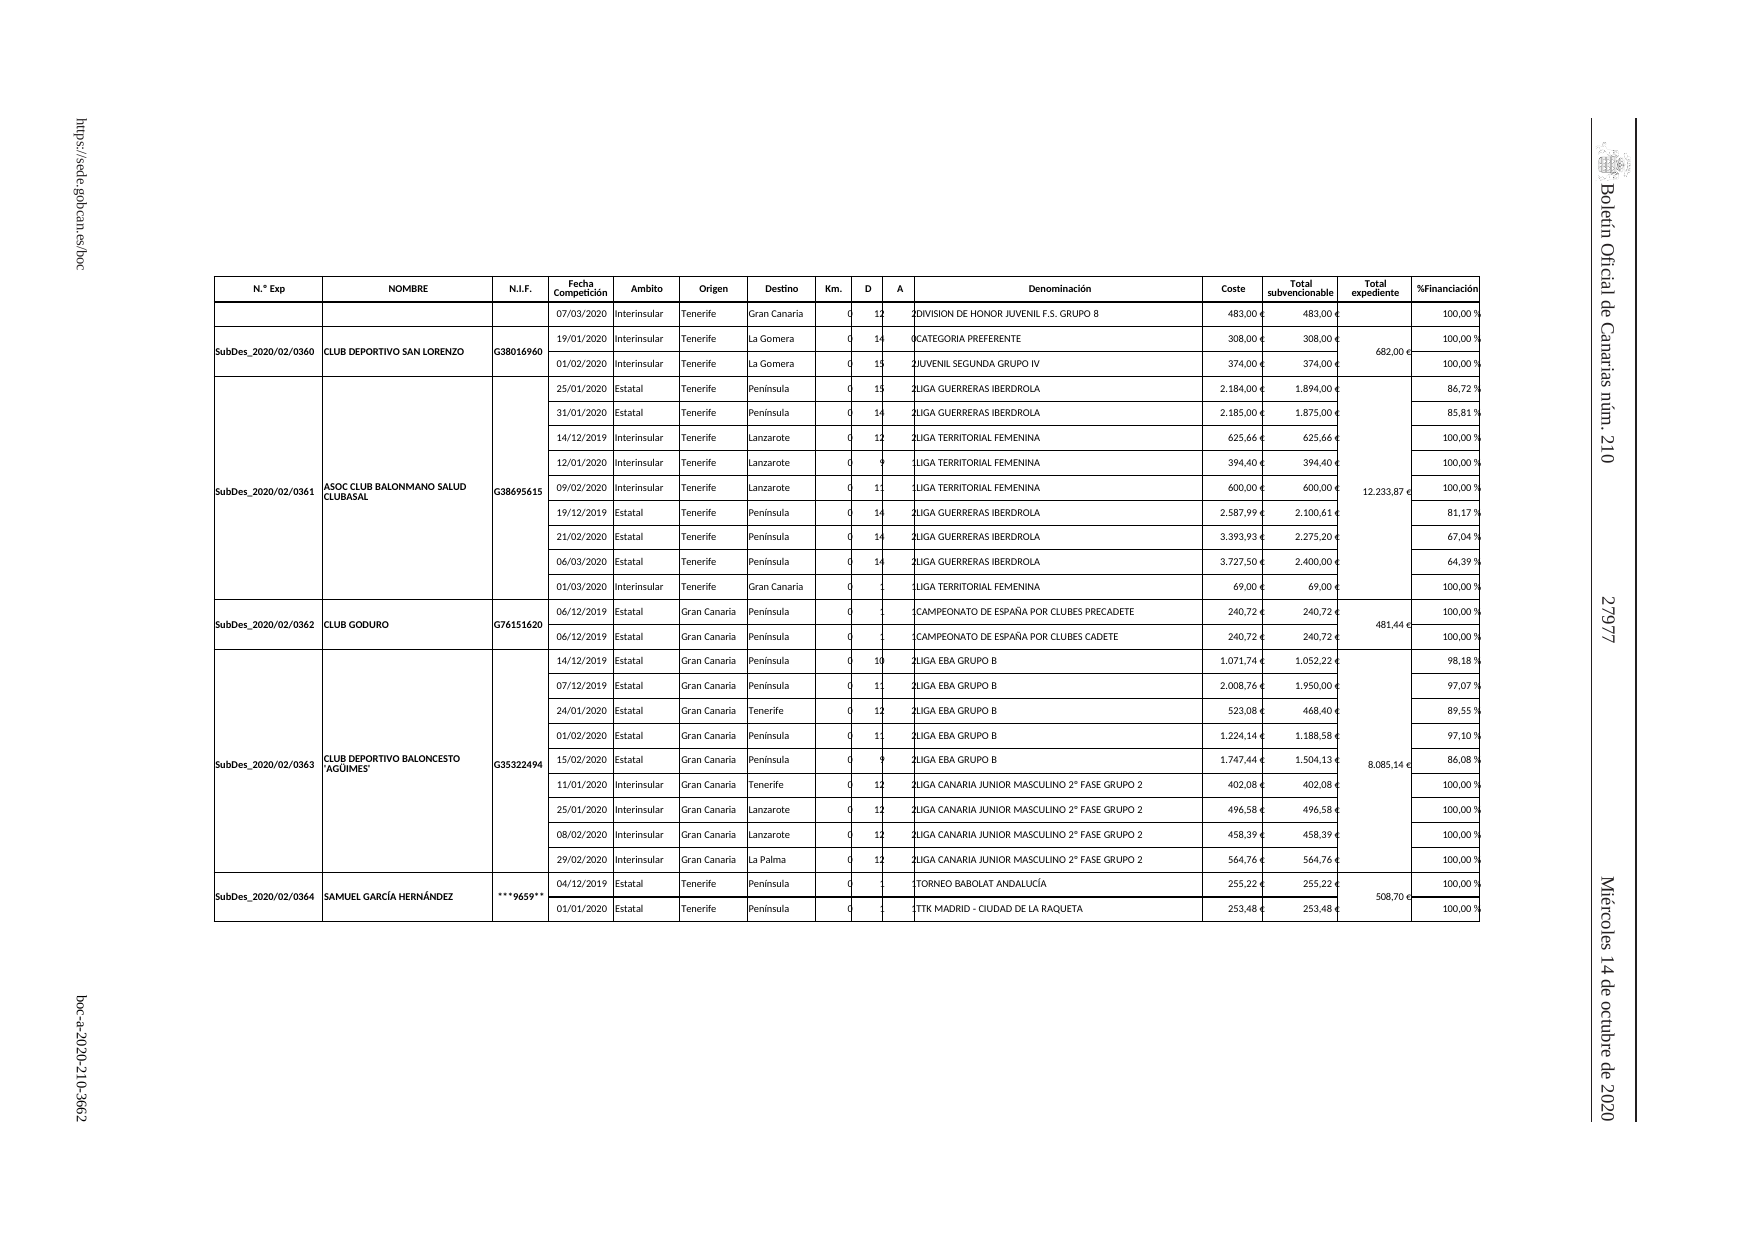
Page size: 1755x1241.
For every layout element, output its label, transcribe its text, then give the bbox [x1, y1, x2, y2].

table_cell 86,08 % [1412, 749, 1479, 772]
table_cell 11/01/2020 [549, 774, 613, 797]
table_cell 600,00 € [1203, 476, 1262, 500]
table_cell 14 [852, 402, 882, 425]
table_cell LIGA TERRITORIAL FEMENINA [915, 451, 1202, 475]
table_cell Península [748, 749, 815, 772]
table_cell Gran Canaria [680, 650, 747, 673]
table_cell 100,00 % [1412, 303, 1479, 326]
table_cell 1.052,22 € [1263, 650, 1337, 673]
table_cell Tenerife [680, 526, 747, 549]
table_cell LIGA CANARIA JUNIOR MASCULINO 2º FASE GRUPO 2 [915, 774, 1202, 797]
table_cell Gran Canaria [680, 699, 747, 723]
table_cell 1.504,13 € [1263, 749, 1337, 772]
table_cell ASOC CLUB BALONMANO SALUD CLUBASAL [323, 377, 492, 599]
table_cell 01/01/2020 [549, 898, 613, 921]
table_cell 07/03/2020 [549, 303, 613, 326]
table_cell 19/12/2019 [549, 501, 613, 524]
table_cell 25/01/2020 [549, 798, 613, 822]
table_cell Tenerife [680, 873, 747, 896]
table_cell 100,00 % [1412, 575, 1479, 599]
table_cell 564,76 € [1203, 848, 1262, 872]
text Miércoles 14 de octubre de 2020 [1598, 876, 1618, 1124]
table_cell Península [748, 724, 815, 748]
table_cell Gran Canaria [680, 798, 747, 822]
table_cell LIGA GUERRERAS IBERDROLA [915, 526, 1202, 549]
table_cell TTK MADRID ‐ CIUDAD DE LA RAQUETA [915, 898, 1202, 921]
table_cell La Gomera [748, 327, 815, 351]
table_cell DIVISION DE HONOR JUVENIL F.S. GRUPO 8 [915, 303, 1202, 326]
table_cell 97,10 % [1412, 724, 1479, 748]
table_cell 0 [816, 526, 851, 549]
table_cell 1 [883, 476, 914, 500]
table_cell CATEGORIA PREFERENTE [915, 327, 1202, 351]
table_cell 1 [883, 625, 914, 648]
table_cell 8.085,14 € [1338, 650, 1411, 872]
table_cell CLUB GODURO [323, 600, 492, 648]
table_cell LIGA EBA GRUPO B [915, 699, 1202, 723]
table_header Origen [680, 277, 747, 301]
table_cell CLUB DEPORTIVO SAN LORENZO [323, 327, 492, 376]
table_cell Estatal [614, 600, 679, 624]
table_cell LIGA EBA GRUPO B [915, 749, 1202, 772]
table_header %Financiación [1412, 277, 1479, 301]
table_cell 394,40 € [1203, 451, 1262, 475]
table_cell Tenerife [680, 501, 747, 524]
table_header NOMBRE [323, 277, 492, 301]
table_cell 14 [852, 327, 882, 351]
table_cell Península [748, 898, 815, 921]
table_cell 523,08 € [1203, 699, 1262, 723]
table_cell 100,00 % [1412, 476, 1479, 500]
table_cell 14/12/2019 [549, 426, 613, 450]
table_cell LIGA TERRITORIAL FEMENINA [915, 426, 1202, 450]
table_cell Estatal [614, 873, 679, 896]
table_cell 31/01/2020 [549, 402, 613, 425]
table_cell 240,72 € [1263, 625, 1337, 648]
table_cell SAMUEL GARCÍA HERNÁNDEZ [323, 873, 492, 921]
table_cell Interinsular [614, 476, 679, 500]
table_cell Gran Canaria [680, 774, 747, 797]
table_cell [215, 303, 322, 326]
table_cell Tenerife [680, 303, 747, 326]
table_cell La Palma [748, 848, 815, 872]
table_cell CAMPEONATO DE ESPAÑA POR CLUBES CADETE [915, 625, 1202, 648]
table_header Total subvencionable [1263, 277, 1337, 301]
table_header Fecha Competición [549, 277, 613, 301]
table_cell 67,04 % [1412, 526, 1479, 549]
table_cell 2.185,00 € [1203, 402, 1262, 425]
table_cell Península [748, 674, 815, 698]
table_cell 253,48 € [1263, 898, 1337, 921]
table_cell 625,66 € [1203, 426, 1262, 450]
table_cell [1338, 303, 1411, 326]
table_cell 1 [852, 625, 882, 648]
table_cell 240,72 € [1263, 600, 1337, 624]
table_cell 3.393,93 € [1203, 526, 1262, 549]
table_cell 1 [852, 873, 882, 896]
table_cell G35322494 [493, 650, 548, 872]
table_cell TORNEO BABOLAT ANDALUCÍA [915, 873, 1202, 896]
table_cell LIGA GUERRERAS IBERDROLA [915, 550, 1202, 574]
table_cell 100,00 % [1412, 451, 1479, 475]
table_cell Tenerife [748, 699, 815, 723]
table_cell 25/01/2020 [549, 377, 613, 401]
table_cell 402,08 € [1203, 774, 1262, 797]
table_cell 11 [852, 724, 882, 748]
table_cell 69,00 € [1203, 575, 1262, 599]
table_cell 06/12/2019 [549, 600, 613, 624]
table_cell 1 [883, 451, 914, 475]
table_cell 2 [883, 724, 914, 748]
table_cell Estatal [614, 650, 679, 673]
table_cell LIGA EBA GRUPO B [915, 674, 1202, 698]
table_header Ambito [614, 277, 679, 301]
table_cell 3.727,50 € [1203, 550, 1262, 574]
table_cell Tenerife [680, 402, 747, 425]
table_cell 2.587,99 € [1203, 501, 1262, 524]
table_cell [493, 303, 548, 326]
table_cell 12 [852, 823, 882, 847]
table_cell 06/12/2019 [549, 625, 613, 648]
table_cell 04/12/2019 [549, 873, 613, 896]
table_cell 100,00 % [1412, 823, 1479, 847]
table_cell 0 [816, 402, 851, 425]
table_cell 374,00 € [1203, 352, 1262, 376]
table_cell Gran Canaria [680, 823, 747, 847]
table_cell 1.747,44 € [1203, 749, 1262, 772]
table_cell Tenerife [680, 898, 747, 921]
table_cell 2 [883, 699, 914, 723]
table_cell 2 [883, 774, 914, 797]
table_cell 0 [816, 327, 851, 351]
table_cell 100,00 % [1412, 352, 1479, 376]
table_cell 69,00 € [1263, 575, 1337, 599]
table_cell 0 [816, 352, 851, 376]
table_cell 240,72 € [1203, 600, 1262, 624]
table_cell 2 [883, 674, 914, 698]
table_cell 0 [816, 774, 851, 797]
table_cell 1 [852, 898, 882, 921]
table_cell 2 [883, 550, 914, 574]
table_cell 24/01/2020 [549, 699, 613, 723]
table_cell 1 [852, 575, 882, 599]
table_cell 2.008,76 € [1203, 674, 1262, 698]
table_cell 2 [883, 426, 914, 450]
table_cell 600,00 € [1263, 476, 1337, 500]
table_cell LIGA CANARIA JUNIOR MASCULINO 2º FASE GRUPO 2 [915, 798, 1202, 822]
table_cell 2 [883, 303, 914, 326]
text Boletín Oficial de Canarias núm. 210 [1598, 183, 1618, 464]
table_cell La Gomera [748, 352, 815, 376]
table_cell 483,00 € [1203, 303, 1262, 326]
text 27977 [1598, 597, 1618, 646]
table_cell 08/02/2020 [549, 823, 613, 847]
table_cell 9 [852, 749, 882, 772]
table_cell Península [748, 402, 815, 425]
table_cell 0 [816, 798, 851, 822]
table_cell JUVENIL SEGUNDA GRUPO IV [915, 352, 1202, 376]
table_cell Interinsular [614, 848, 679, 872]
table_cell CAMPEONATO DE ESPAÑA POR CLUBES PRECADETE [915, 600, 1202, 624]
table_cell 0 [816, 898, 851, 921]
table_cell 15 [852, 352, 882, 376]
table_cell 0 [816, 550, 851, 574]
table_cell 2 [883, 848, 914, 872]
table_header A [883, 277, 914, 301]
table_cell 06/03/2020 [549, 550, 613, 574]
table_cell 0 [816, 699, 851, 723]
table_cell Península [748, 625, 815, 648]
table_cell 402,08 € [1263, 774, 1337, 797]
table_cell 240,72 € [1203, 625, 1262, 648]
table_header Destino [748, 277, 815, 301]
table_cell 0 [816, 625, 851, 648]
table_cell 1.894,00 € [1263, 377, 1337, 401]
table_cell Lanzarote [748, 426, 815, 450]
table_cell 1 [883, 600, 914, 624]
table_cell 100,00 % [1412, 600, 1479, 624]
table_cell Península [748, 377, 815, 401]
table_cell 09/02/2020 [549, 476, 613, 500]
table_cell CLUB DEPORTIVO BALONCESTO 'AGÜIMES' [323, 650, 492, 872]
table_cell 14 [852, 501, 882, 524]
table_cell 1.188,58 € [1263, 724, 1337, 748]
table_cell 11 [852, 674, 882, 698]
table_cell 253,48 € [1203, 898, 1262, 921]
table_cell Tenerife [680, 451, 747, 475]
table_cell 01/02/2020 [549, 352, 613, 376]
table_header D [852, 277, 882, 301]
table_cell 0 [816, 848, 851, 872]
table_cell 21/02/2020 [549, 526, 613, 549]
table_cell Tenerife [748, 774, 815, 797]
table_cell 97,07 % [1412, 674, 1479, 698]
table_cell 0 [816, 575, 851, 599]
text https://sede.gobcan.es/boc [73, 118, 90, 273]
table_cell 81,17 % [1412, 501, 1479, 524]
table_cell Estatal [614, 377, 679, 401]
table_cell Gran Canaria [680, 848, 747, 872]
table_cell Península [748, 600, 815, 624]
table_cell 100,00 % [1412, 426, 1479, 450]
table_cell Estatal [614, 724, 679, 748]
table_cell 1.950,00 € [1263, 674, 1337, 698]
table_cell 100,00 % [1412, 798, 1479, 822]
table_cell 12 [852, 774, 882, 797]
table_cell 85,81 % [1412, 402, 1479, 425]
table_cell Gran Canaria [680, 625, 747, 648]
table_cell 2.275,20 € [1263, 526, 1337, 549]
table_cell 2 [883, 402, 914, 425]
table_cell 496,58 € [1263, 798, 1337, 822]
table_cell Gran Canaria [680, 674, 747, 698]
table_cell 0 [816, 600, 851, 624]
table_cell SubDes_2020/02/0360 [215, 327, 322, 376]
table_cell 1.875,00 € [1263, 402, 1337, 425]
table_cell 0 [883, 327, 914, 351]
table_cell 2.100,61 € [1263, 501, 1337, 524]
table_cell 10 [852, 650, 882, 673]
table_cell Estatal [614, 402, 679, 425]
table_cell [323, 303, 492, 326]
table_cell 496,58 € [1203, 798, 1262, 822]
table_cell 1.224,14 € [1203, 724, 1262, 748]
table_cell 458,39 € [1203, 823, 1262, 847]
table_cell Tenerife [680, 352, 747, 376]
table_cell 255,22 € [1203, 873, 1262, 896]
table_header N.º Exp [215, 277, 322, 301]
table_cell 100,00 % [1412, 774, 1479, 797]
table_cell 14 [852, 550, 882, 574]
table_cell 100,00 % [1412, 848, 1479, 872]
table_cell Interinsular [614, 798, 679, 822]
table_cell 2 [883, 352, 914, 376]
table_cell 0 [816, 823, 851, 847]
table_cell Interinsular [614, 303, 679, 326]
table_cell Estatal [614, 526, 679, 549]
table_cell LIGA CANARIA JUNIOR MASCULINO 2º FASE GRUPO 2 [915, 848, 1202, 872]
table_cell 12/01/2020 [549, 451, 613, 475]
table_cell 12 [852, 699, 882, 723]
table_cell 374,00 € [1263, 352, 1337, 376]
table_cell 458,39 € [1263, 823, 1337, 847]
table_cell Estatal [614, 699, 679, 723]
table_cell LIGA EBA GRUPO B [915, 724, 1202, 748]
table_cell Gran Canaria [680, 724, 747, 748]
table_cell Tenerife [680, 377, 747, 401]
table_cell SubDes_2020/02/0362 [215, 600, 322, 648]
table_cell 625,66 € [1263, 426, 1337, 450]
table_cell LIGA GUERRERAS IBERDROLA [915, 501, 1202, 524]
table_cell 12 [852, 303, 882, 326]
table_header Coste [1203, 277, 1262, 301]
table_cell Interinsular [614, 823, 679, 847]
table_cell Interinsular [614, 774, 679, 797]
table_cell SubDes_2020/02/0363 [215, 650, 322, 872]
table_cell 86,72 % [1412, 377, 1479, 401]
table_header Km. [816, 277, 851, 301]
table_cell 14 [852, 526, 882, 549]
table_cell 0 [816, 650, 851, 673]
table_cell Estatal [614, 749, 679, 772]
table_cell 98,18 % [1412, 650, 1479, 673]
table_cell 682,00 € [1338, 327, 1411, 376]
table_cell 508,70 € [1338, 873, 1411, 921]
table_cell 12.233,87 € [1338, 377, 1411, 599]
table_cell 2 [883, 526, 914, 549]
table_cell LIGA CANARIA JUNIOR MASCULINO 2º FASE GRUPO 2 [915, 823, 1202, 847]
table_cell Interinsular [614, 451, 679, 475]
table_cell 12 [852, 848, 882, 872]
table_cell Península [748, 650, 815, 673]
table_cell Estatal [614, 674, 679, 698]
table_cell 0 [816, 873, 851, 896]
table_cell 481,44 € [1338, 600, 1411, 648]
table_header Denominación [915, 277, 1202, 301]
table_cell G38016960 [493, 327, 548, 376]
table_cell 2 [883, 749, 914, 772]
table_cell LIGA EBA GRUPO B [915, 650, 1202, 673]
table_cell 1 [883, 873, 914, 896]
table_cell 0 [816, 426, 851, 450]
table_cell 0 [816, 303, 851, 326]
table_cell G76151620 [493, 600, 548, 648]
table_cell LIGA TERRITORIAL FEMENINA [915, 476, 1202, 500]
table_cell 0 [816, 451, 851, 475]
table_cell 01/03/2020 [549, 575, 613, 599]
table_cell 2 [883, 501, 914, 524]
table_cell 1 [883, 575, 914, 599]
table_cell Tenerife [680, 550, 747, 574]
table_cell Estatal [614, 550, 679, 574]
table_cell 11 [852, 476, 882, 500]
table_header N.I.F. [493, 277, 548, 301]
table_cell Gran Canaria [748, 575, 815, 599]
table_cell LIGA GUERRERAS IBERDROLA [915, 402, 1202, 425]
table_cell Tenerife [680, 476, 747, 500]
table_cell 100,00 % [1412, 873, 1479, 896]
table_cell 308,00 € [1203, 327, 1262, 351]
table_cell 01/02/2020 [549, 724, 613, 748]
table_cell 9 [852, 451, 882, 475]
table_cell 0 [816, 724, 851, 748]
table_cell ***9659** [493, 873, 548, 921]
table_cell 2.184,00 € [1203, 377, 1262, 401]
table_cell Lanzarote [748, 798, 815, 822]
table_cell 29/02/2020 [549, 848, 613, 872]
table_cell 483,00 € [1263, 303, 1337, 326]
table_cell Interinsular [614, 575, 679, 599]
table_cell Península [748, 873, 815, 896]
table_cell LIGA GUERRERAS IBERDROLA [915, 377, 1202, 401]
table_cell 100,00 % [1412, 898, 1479, 921]
table_cell G38695615 [493, 377, 548, 599]
table_cell 1 [852, 600, 882, 624]
table_header Total expediente [1338, 277, 1411, 301]
table_cell 19/01/2020 [549, 327, 613, 351]
table_cell Península [748, 501, 815, 524]
table_cell 0 [816, 749, 851, 772]
table_cell 308,00 € [1263, 327, 1337, 351]
table_cell 2 [883, 823, 914, 847]
table_cell 0 [816, 674, 851, 698]
table_cell 0 [816, 476, 851, 500]
table_cell 468,40 € [1263, 699, 1337, 723]
table_cell 15 [852, 377, 882, 401]
table_cell Lanzarote [748, 476, 815, 500]
table_cell Estatal [614, 625, 679, 648]
table_cell 2 [883, 377, 914, 401]
table_cell 89,55 % [1412, 699, 1479, 723]
table_cell Interinsular [614, 426, 679, 450]
table_cell Lanzarote [748, 823, 815, 847]
table_cell 07/12/2019 [549, 674, 613, 698]
table_cell LIGA TERRITORIAL FEMENINA [915, 575, 1202, 599]
text boc-a-2020-210-3662 [74, 995, 91, 1124]
table_cell 12 [852, 426, 882, 450]
table_cell 1.071,74 € [1203, 650, 1262, 673]
table_cell 15/02/2020 [549, 749, 613, 772]
table_cell 0 [816, 377, 851, 401]
table_cell 100,00 % [1412, 625, 1479, 648]
table_cell 1 [883, 898, 914, 921]
table_cell Gran Canaria [748, 303, 815, 326]
table_cell Península [748, 550, 815, 574]
table_cell Interinsular [614, 327, 679, 351]
table_cell 0 [816, 501, 851, 524]
table_cell 14/12/2019 [549, 650, 613, 673]
table_cell 2 [883, 798, 914, 822]
table_cell Gran Canaria [680, 749, 747, 772]
table_cell 100,00 % [1412, 327, 1479, 351]
table_cell Península [748, 526, 815, 549]
table_cell Estatal [614, 501, 679, 524]
table_cell Lanzarote [748, 451, 815, 475]
table_cell SubDes_2020/02/0361 [215, 377, 322, 599]
table_cell Tenerife [680, 327, 747, 351]
table_cell 64,39 % [1412, 550, 1479, 574]
table_cell Tenerife [680, 426, 747, 450]
table_cell Estatal [614, 898, 679, 921]
table_cell Interinsular [614, 352, 679, 376]
table_cell 394,40 € [1263, 451, 1337, 475]
table_cell Tenerife [680, 575, 747, 599]
table_cell SubDes_2020/02/0364 [215, 873, 322, 921]
table_cell 2 [883, 650, 914, 673]
table_cell 564,76 € [1263, 848, 1337, 872]
table_cell 255,22 € [1263, 873, 1337, 896]
table_cell 2.400,00 € [1263, 550, 1337, 574]
table_cell 12 [852, 798, 882, 822]
table_cell Gran Canaria [680, 600, 747, 624]
